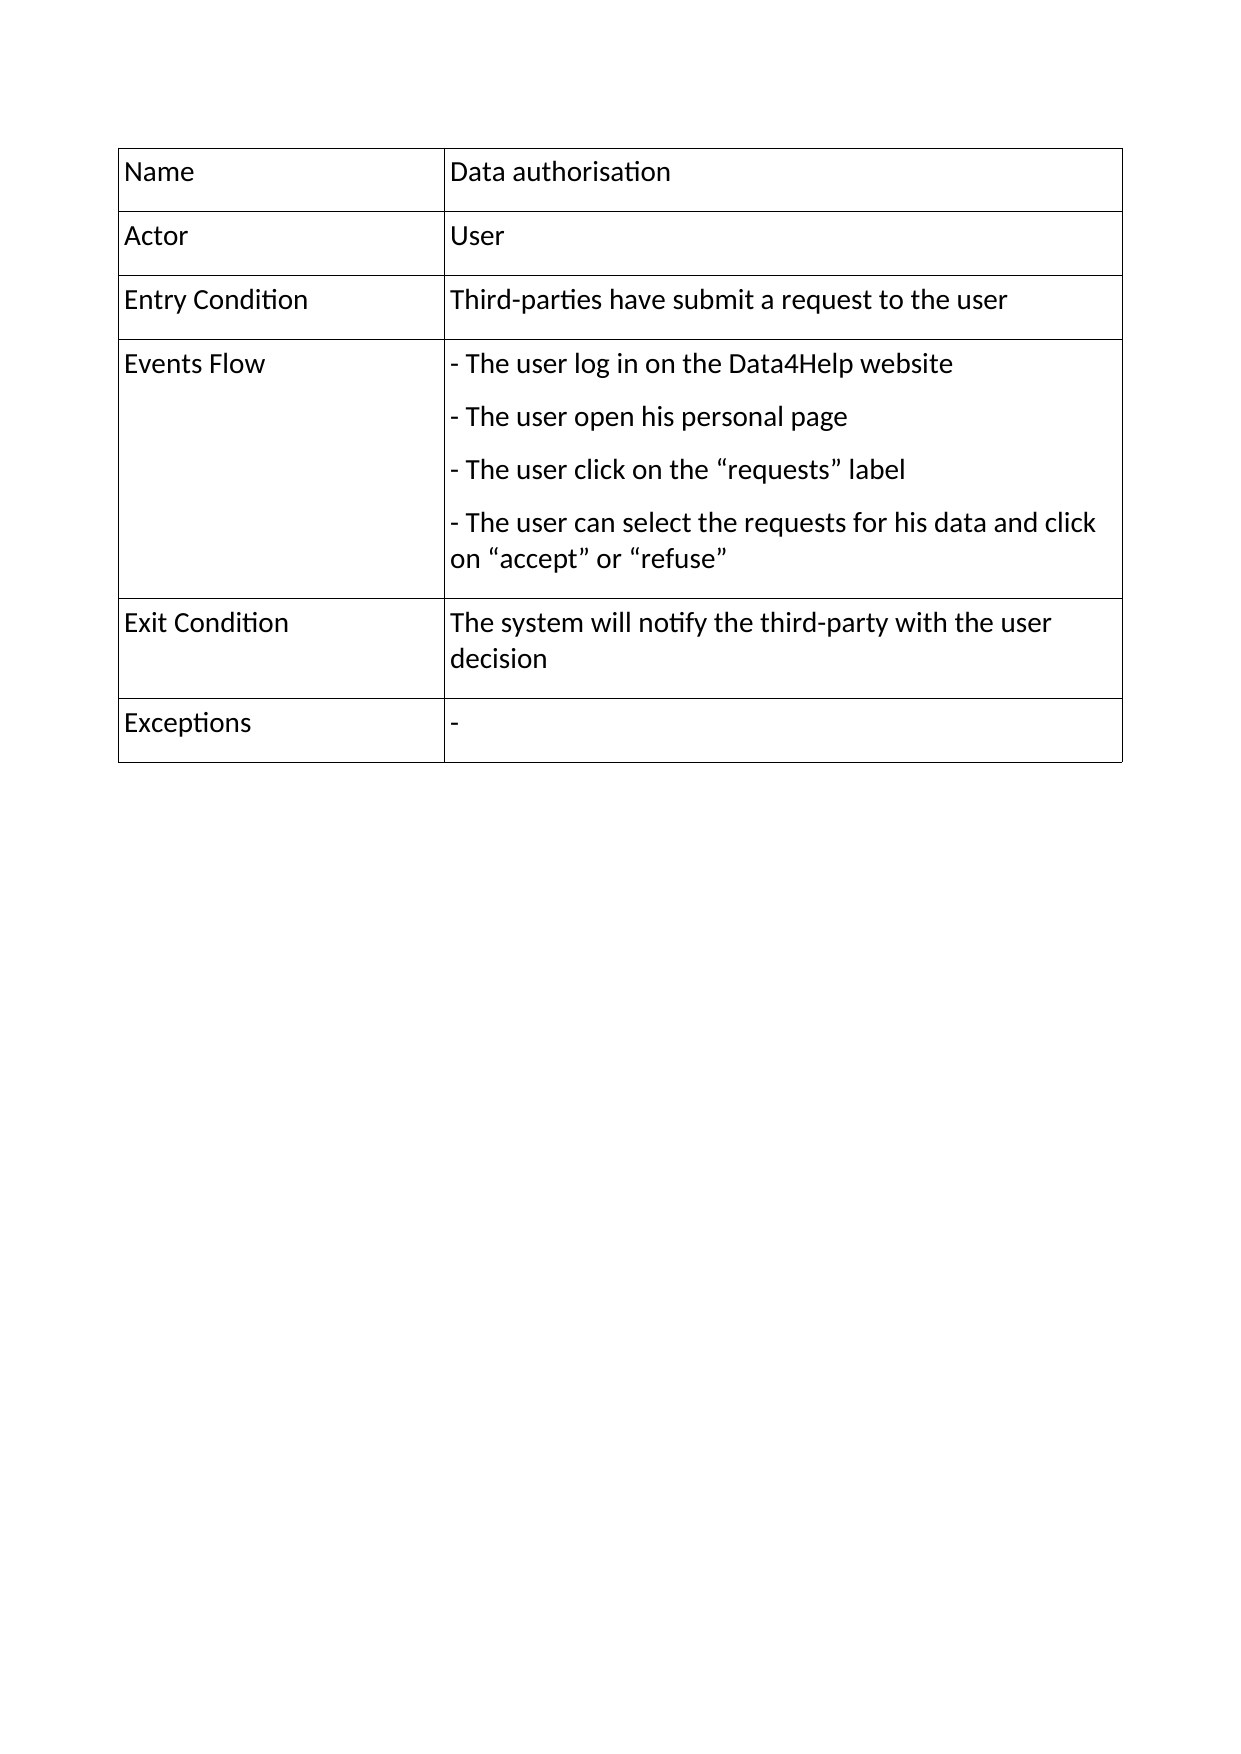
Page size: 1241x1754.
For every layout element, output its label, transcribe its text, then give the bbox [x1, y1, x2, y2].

table_cell - [445, 699, 1122, 762]
table_header Data authorisation [445, 149, 1122, 211]
table_cell Actor [119, 212, 444, 275]
table_cell Exit Condition [119, 599, 444, 698]
table_cell - The user log in on the Data4Help website - The user open his personal page - The user click on the “requests” label - The user can select the requests for his data and click on “accept” or “refuse” [445, 340, 1122, 598]
table_cell Third-parties have submit a request to the user [445, 276, 1122, 339]
table_cell Events Flow [119, 340, 444, 598]
table_cell Exceptions [119, 699, 444, 762]
table_cell User [445, 212, 1122, 275]
table_cell Entry Condition [119, 276, 444, 339]
table_cell The system will notify the third-party with the user decision [445, 599, 1122, 698]
table_header Name [119, 149, 444, 211]
